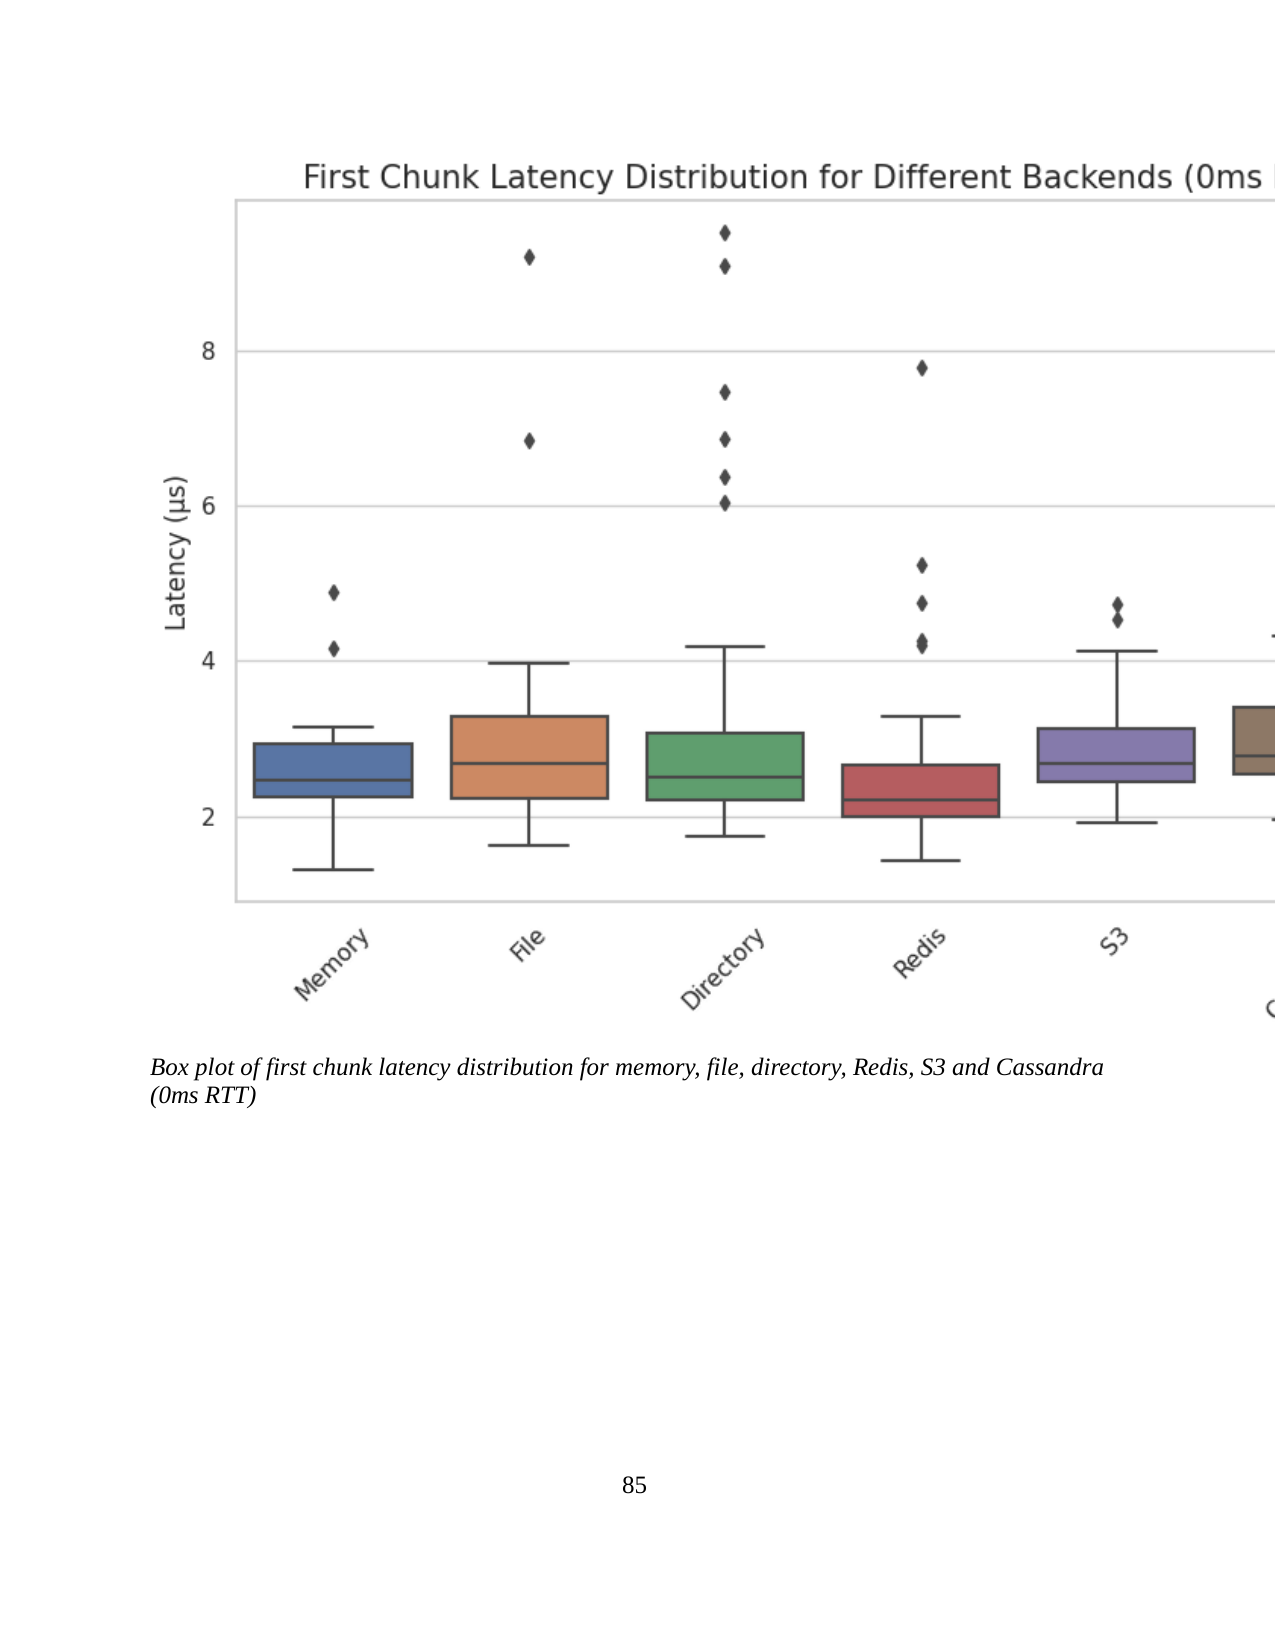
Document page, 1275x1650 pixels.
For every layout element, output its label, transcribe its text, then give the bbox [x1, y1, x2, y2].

picture [150, 150, 1275, 1040]
text Box plot of first chunk latency distribution for memory, file, directory, Redis, S3 and Cassandra (0ms RTT) [150, 1052, 1125, 1109]
